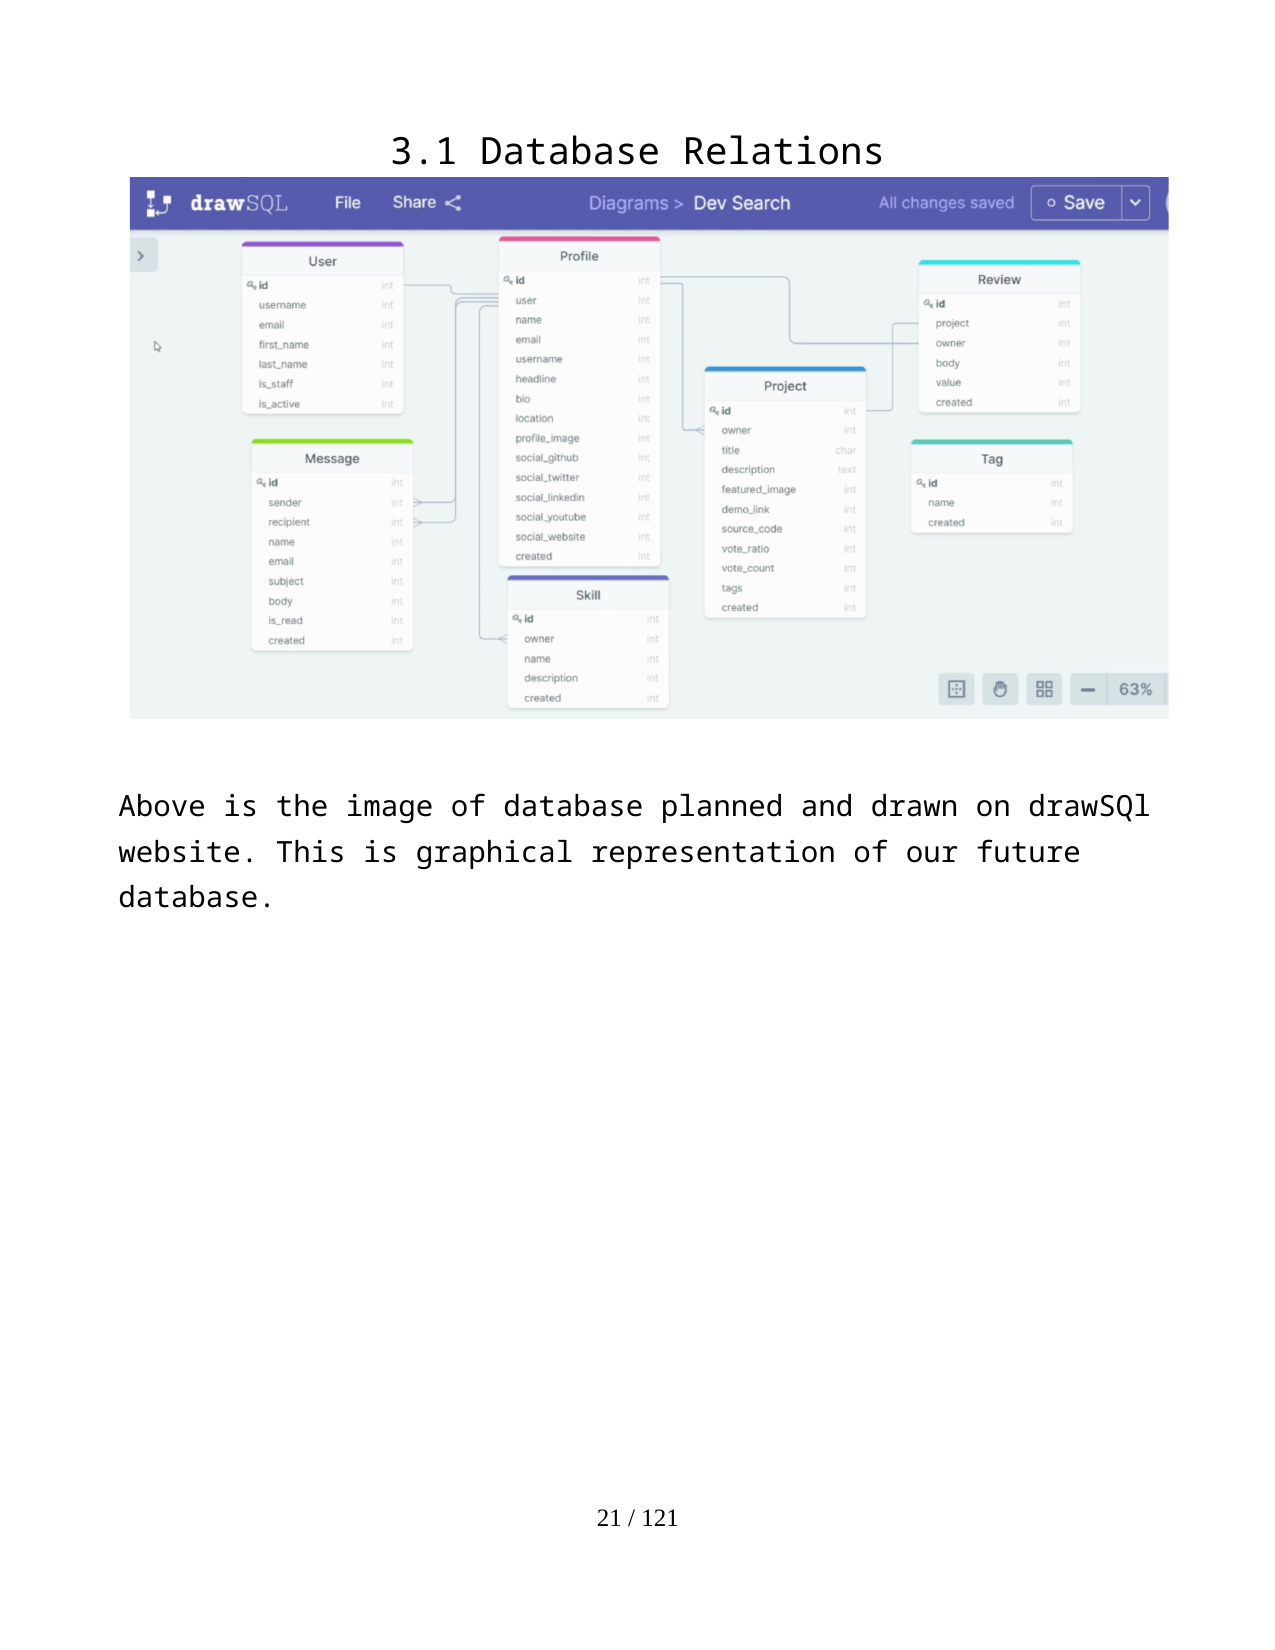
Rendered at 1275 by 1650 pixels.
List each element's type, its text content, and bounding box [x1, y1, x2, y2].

picture [129, 177, 1169, 719]
text Above is the image of database planned and drawn on drawSQl website. This is graphical representation of our future database. [118, 785, 1157, 916]
subtitle 3.1 Database Relations [118, 124, 1157, 175]
